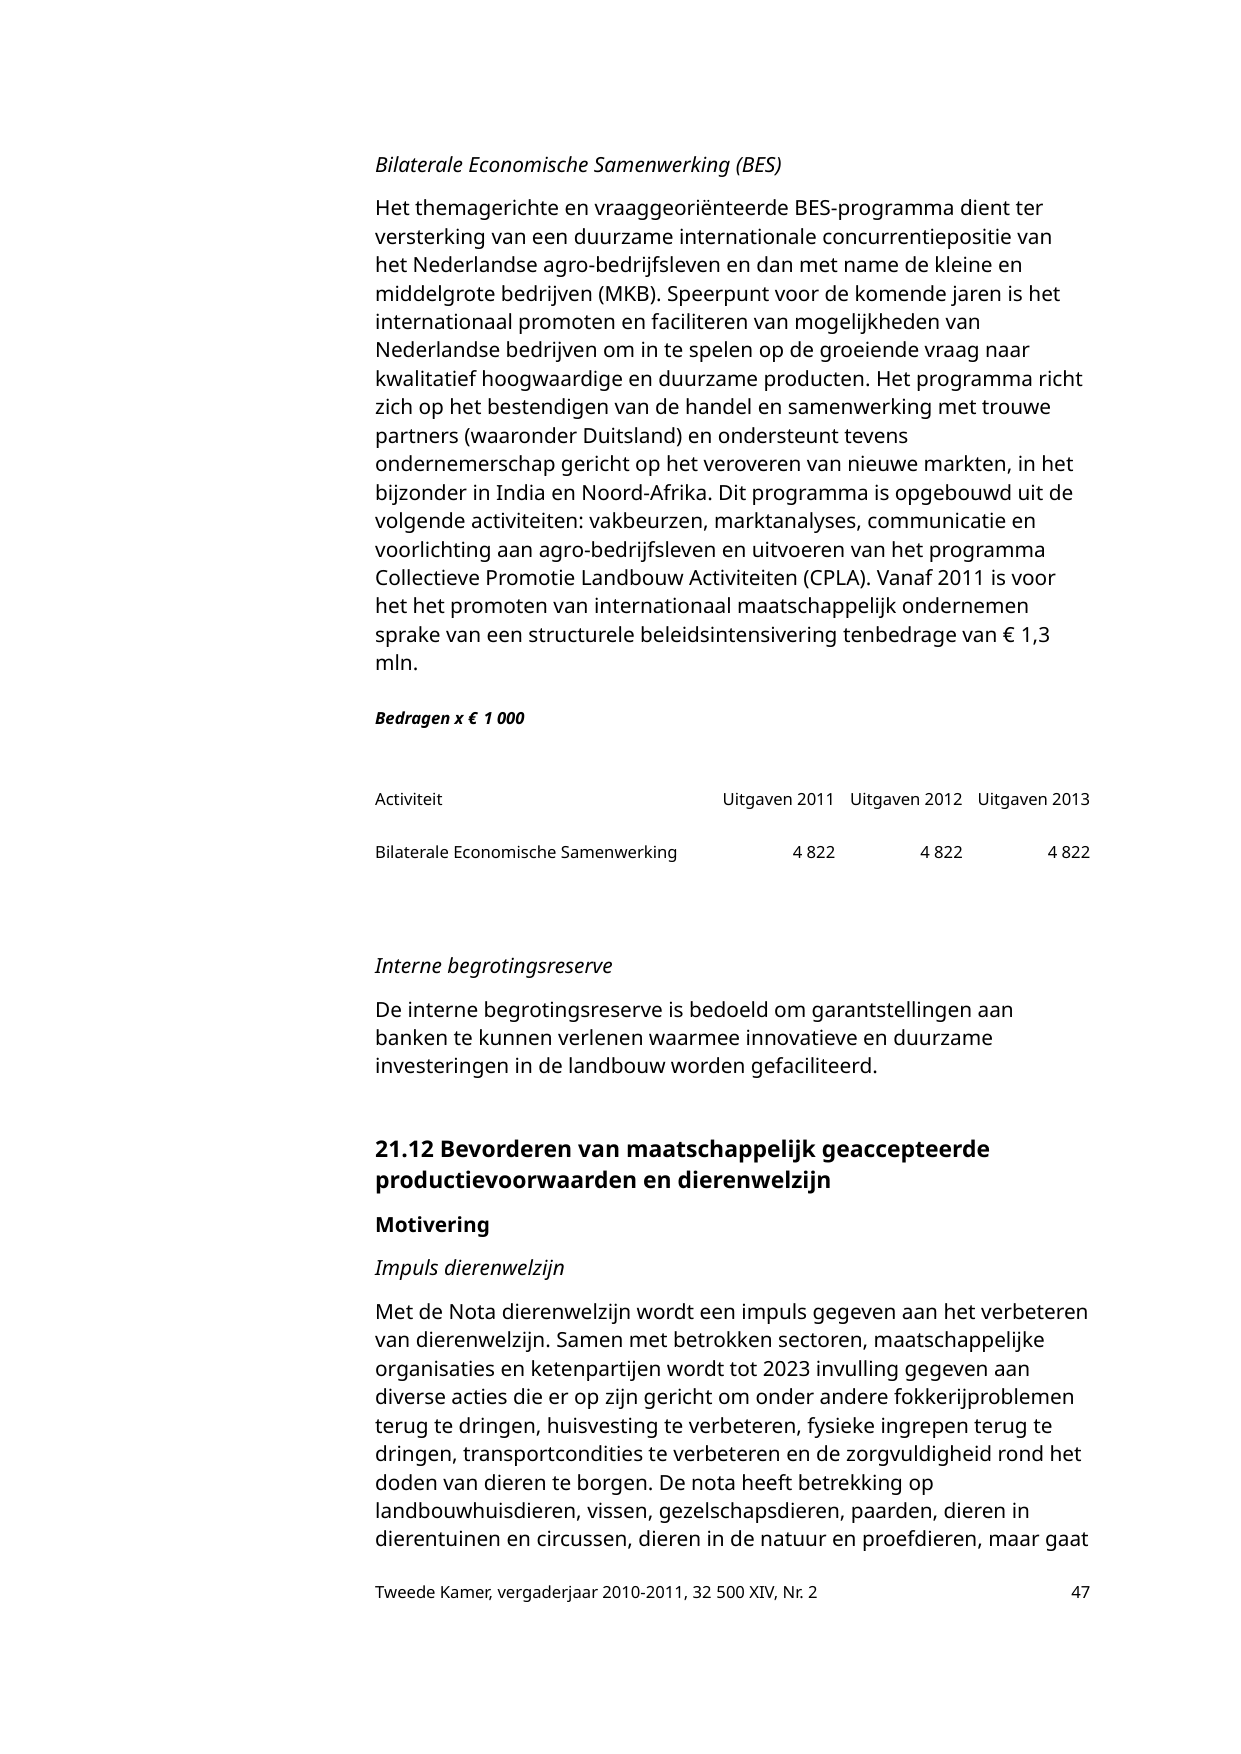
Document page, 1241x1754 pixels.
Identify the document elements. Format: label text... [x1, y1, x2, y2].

subtitle 21.12 Bevorderen van maatschappelijk geaccepteerde productievoorwaarden en dierenwelzijn [375, 1133, 1090, 1195]
table_cell 4 822 [835, 840, 963, 893]
table_header Activiteit [375, 788, 708, 840]
text Bedragen x € 1 000 [375, 707, 1090, 729]
table_header Uitgaven 2011 [708, 788, 835, 840]
text Met de Nota dierenwelzijn wordt een impuls gegeven aan het verbeteren van dierenwelzijn. Samen met betrokken sectoren, maatschappelijke organisaties en ketenpartijen wordt tot 2023 invulling gegeven aan diverse acties die er op zijn gericht om onder andere fokkerijproblemen terug te dringen, huisvesting te verbeteren, fysieke ingrepen terug te dringen, transportcondities te verbeteren en de zorgvuldigheid rond het doden van dieren te borgen. De nota heeft betrekking op landbouwhuisdieren, vissen, gezelschapsdieren, paarden, dieren in dierentuinen en circussen, dieren in de natuur en proefdieren, maar gaat [375, 1297, 1090, 1553]
table_header Uitgaven 2013 [963, 788, 1090, 840]
text Het themagerichte en vraaggeoriënteerde BES-programma dient ter versterking van een duurzame internationale concurrentiepositie van het Nederlandse agro-bedrijfsleven en dan met name de kleine en middelgrote bedrijven (MKB). Speerpunt voor de komende jaren is het internationaal promoten en faciliteren van mogelijkheden van Nederlandse bedrijven om in te spelen op de groeiende vraag naar kwalitatief hoogwaardige en duurzame producten. Het programma richt zich op het bestendigen van de handel en samenwerking met trouwe partners (waaronder Duitsland) en ondersteunt tevens ondernemerschap gericht op het veroveren van nieuwe markten, in het bijzonder in India en Noord-Afrika. Dit programma is opgebouwd uit de volgende activiteiten: vakbeurzen, marktanalyses, communicatie en voorlichting aan agro-bedrijfsleven en uitvoeren van het programma Collectieve Promotie Landbouw Activiteiten (CPLA). Vanaf 2011 is voor het het promoten van internationaal maatschappelijk ondernemen sprake van een structurele beleidsintensivering tenbedrage van € 1,3 mln. [375, 193, 1090, 677]
table_cell 4 822 [963, 840, 1090, 893]
table_header Uitgaven 2012 [835, 788, 963, 840]
text De interne begrotingsreserve is bedoeld om garantstellingen aan banken te kunnen verlenen waarmee innovatieve en duurzame investeringen in de landbouw worden gefaciliteerd. [375, 995, 1090, 1080]
text Impuls dierenwelzijn [375, 1253, 1090, 1282]
text Motivering [375, 1210, 1090, 1238]
table_cell Bilaterale Economische Samenwerking [375, 840, 708, 893]
table_cell 4 822 [708, 840, 835, 893]
text Bilaterale Economische Samenwerking (BES) [375, 150, 1090, 178]
text Interne begrotingsreserve [375, 951, 1090, 980]
